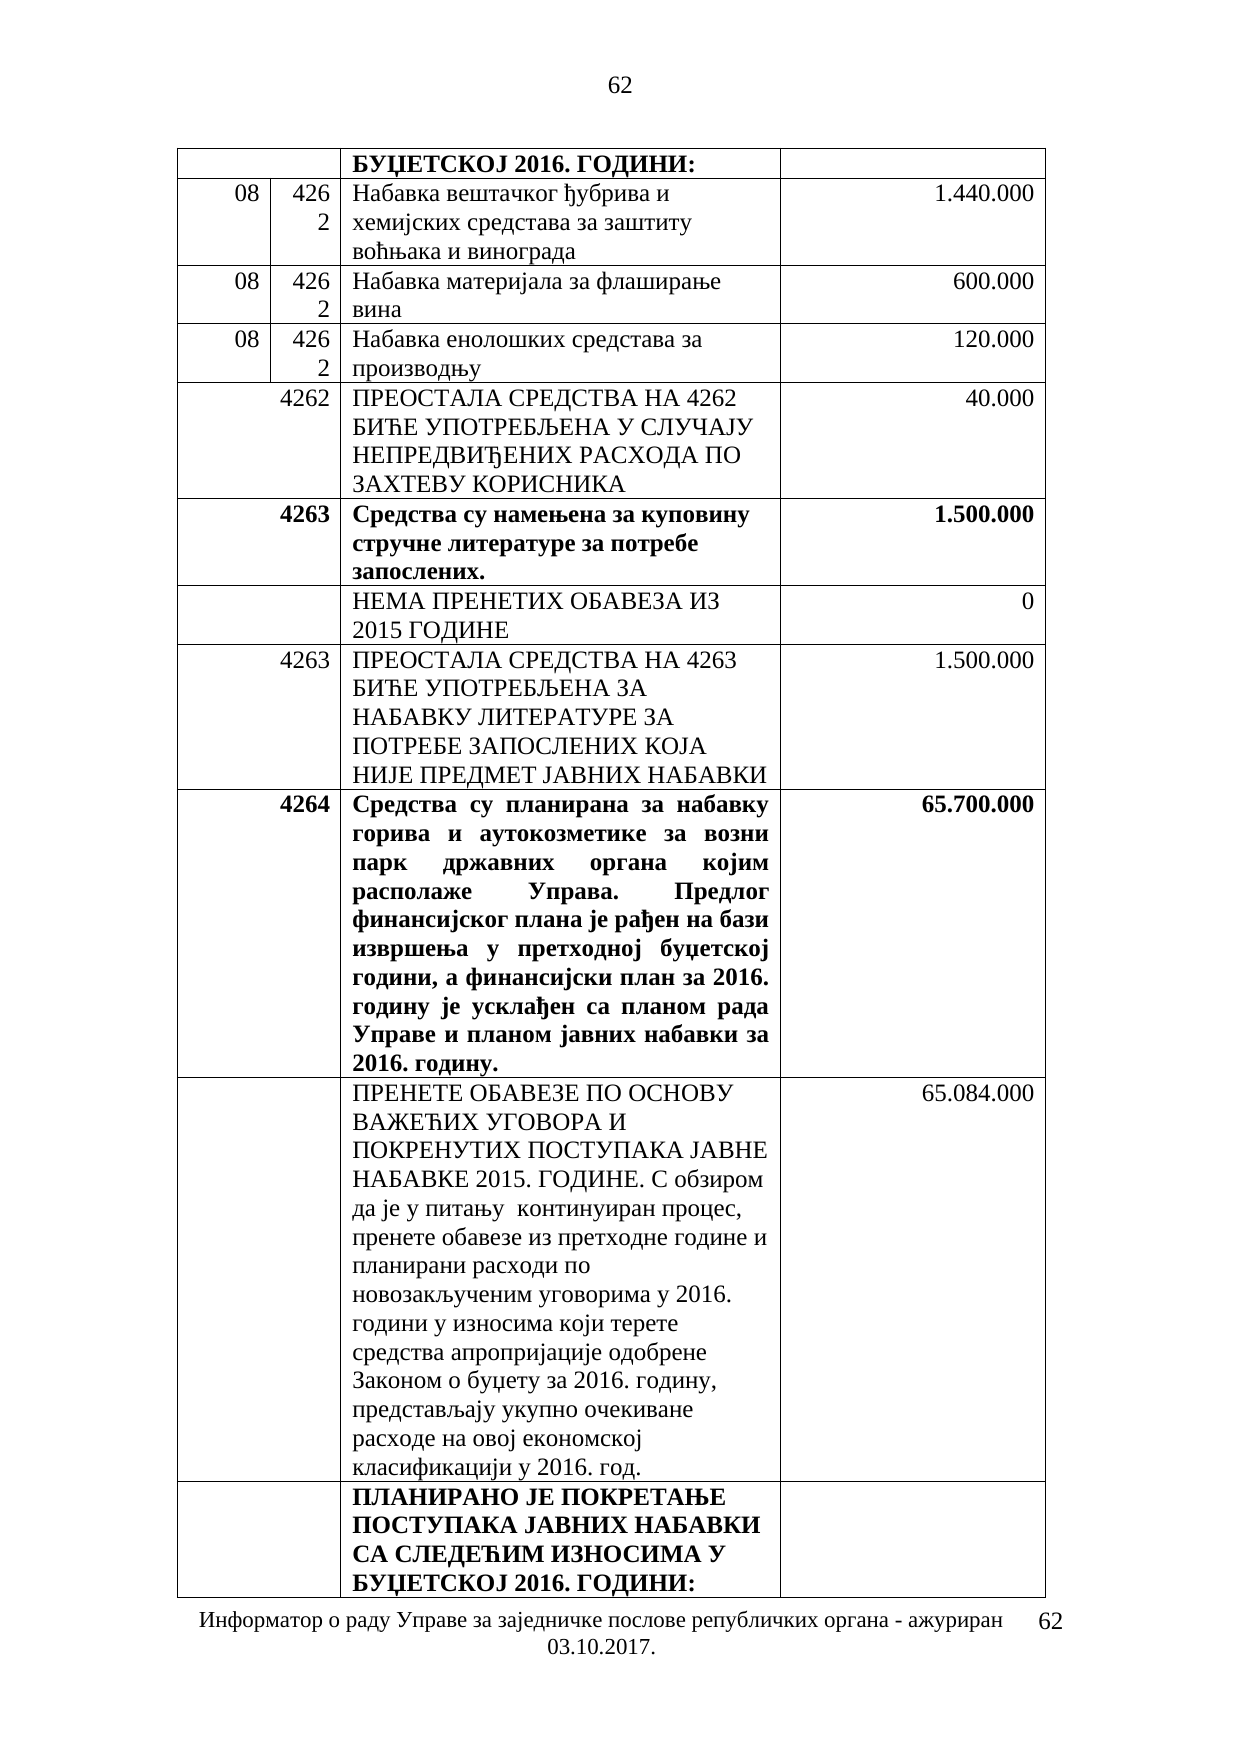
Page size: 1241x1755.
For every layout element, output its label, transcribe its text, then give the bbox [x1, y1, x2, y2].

table_cell 4264 [178, 790, 340, 1077]
table_cell НЕМА ПРЕНЕТИХ ОБАВЕЗА ИЗ 2015 ГОДИНЕ [341, 586, 780, 644]
table_cell БУЏЕТСКОЈ 2016. ГОДИНИ: [341, 149, 780, 177]
table_cell 65.700.000 [781, 790, 1045, 1077]
table_cell 08 [178, 324, 270, 382]
table_cell ПРЕОСТАЛА СРЕДСТВА НА 4263 БИЋЕ УПОТРЕБЉЕНА ЗА НАБАВКУ ЛИТЕРАТУРЕ ЗА ПОТРЕБЕ ЗАПОСЛЕНИХ КОЈА НИЈЕ ПРЕДМЕТ ЈАВНИХ НАБАВКИ [341, 645, 780, 788]
table_cell [781, 1482, 1045, 1597]
table_cell [178, 149, 340, 177]
table_cell 1.500.000 [781, 645, 1045, 788]
table_cell 600.000 [781, 266, 1045, 323]
table_cell 4262 [271, 266, 340, 323]
table_cell 4263 [178, 499, 340, 585]
table_cell 4262 [178, 383, 340, 498]
table_cell Средства су планирана за набавку горива и аутокозметике за возни парк државних органа којим располаже Управа. Предлог финансијског плана је рађен на бази извршења у претходној буџетској години, а финансијски план за 2016. годину је усклађен са планом рада Управе и планом јавних набавки за 2016. годину. [341, 790, 780, 1077]
table_cell 08 [178, 179, 270, 265]
table_cell 08 [178, 266, 270, 323]
table_cell Набавка енолошких средстава за производњу [341, 324, 780, 382]
table_cell ПРЕОСТАЛА СРЕДСТВА НА 4262 БИЋЕ УПОТРЕБЉЕНА У СЛУЧАЈУ НЕПРЕДВИЂЕНИХ РАСХОДА ПО ЗАХТЕВУ КОРИСНИКА [341, 383, 780, 498]
table_cell 120.000 [781, 324, 1045, 382]
table_cell 4262 [271, 324, 340, 382]
table_cell 4262 [271, 179, 340, 265]
table_cell Средства су намењена за куповину стручне литературе за потребе запослених. [341, 499, 780, 585]
table_cell 1.440.000 [781, 179, 1045, 265]
table_cell 1.500.000 [781, 499, 1045, 585]
table_cell ПЛАНИРАНО ЈЕ ПОКРЕТАЊЕ ПОСТУПАКА ЈАВНИХ НАБАВКИ СА СЛЕДЕЋИМ ИЗНОСИМА У БУЏЕТСКОЈ 2016. ГОДИНИ: [341, 1482, 780, 1597]
table_cell 65.084.000 [781, 1078, 1045, 1481]
table_cell 40.000 [781, 383, 1045, 498]
table_cell 4263 [178, 645, 340, 788]
table_cell [178, 586, 340, 644]
table_cell [178, 1482, 340, 1597]
table_cell [178, 1078, 340, 1481]
table_cell 0 [781, 586, 1045, 644]
table_cell [781, 149, 1045, 177]
table_cell ПРЕНЕТЕ ОБАВЕЗЕ ПО ОСНОВУ ВАЖЕЋИХ УГОВОРА И ПОКРЕНУТИХ ПОСТУПАКА ЈАВНЕ НАБАВКЕ 2015. ГОДИНЕ. С обзиром да је у питању континуиран процес, пренете обавезе из претходне године и планирани расходи по новозакљученим уговорима у 2016. години у износима који терете средства апропријације одобрене Законом о буџету за 2016. годину, представљају укупно очекиване расходе на овој економској класификацији у 2016. год. [341, 1078, 780, 1481]
table_cell Набавка вештачког ђубрива и хемијских средстава за заштиту воћњака и винограда [341, 179, 780, 265]
table_cell Набавка материјала за флаширање вина [341, 266, 780, 323]
